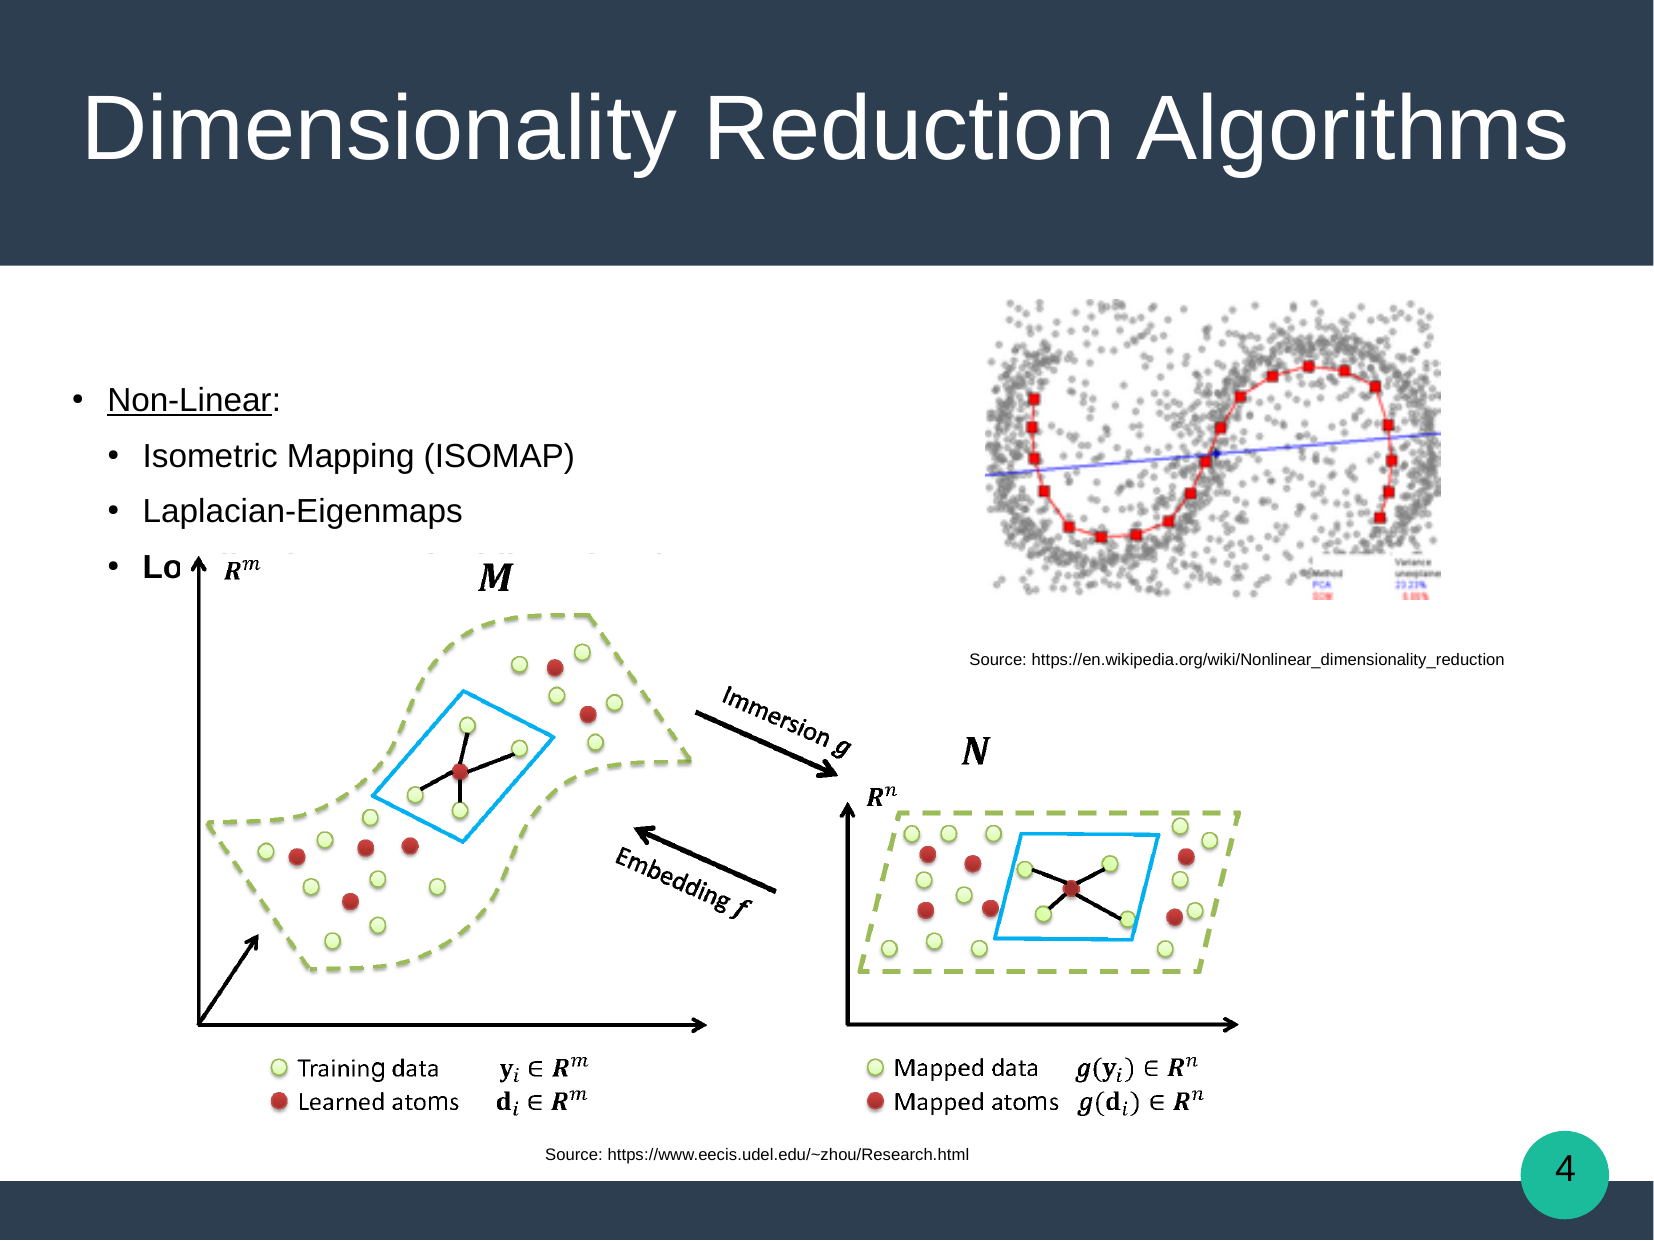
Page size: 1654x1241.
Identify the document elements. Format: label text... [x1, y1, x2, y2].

picture [180, 299, 1441, 1119]
title Dimensionality Reduction Algorithms [59, 49, 1595, 207]
subtitle Non-Linear: Isometric Mapping (ISOMAP) Laplacian-Eigenmaps Locally Linear Embeddings (LLE) [71, 151, 1561, 1241]
text_box Source: https://www.eecis.udel.edu/~zhou/Research.html [585, 1140, 931, 1171]
text_box [1540, 1140, 1654, 1223]
text_box Source: https://en.wikipedia.org/wiki/Nonlinear_dimensionality_reduction [1065, 645, 1411, 676]
